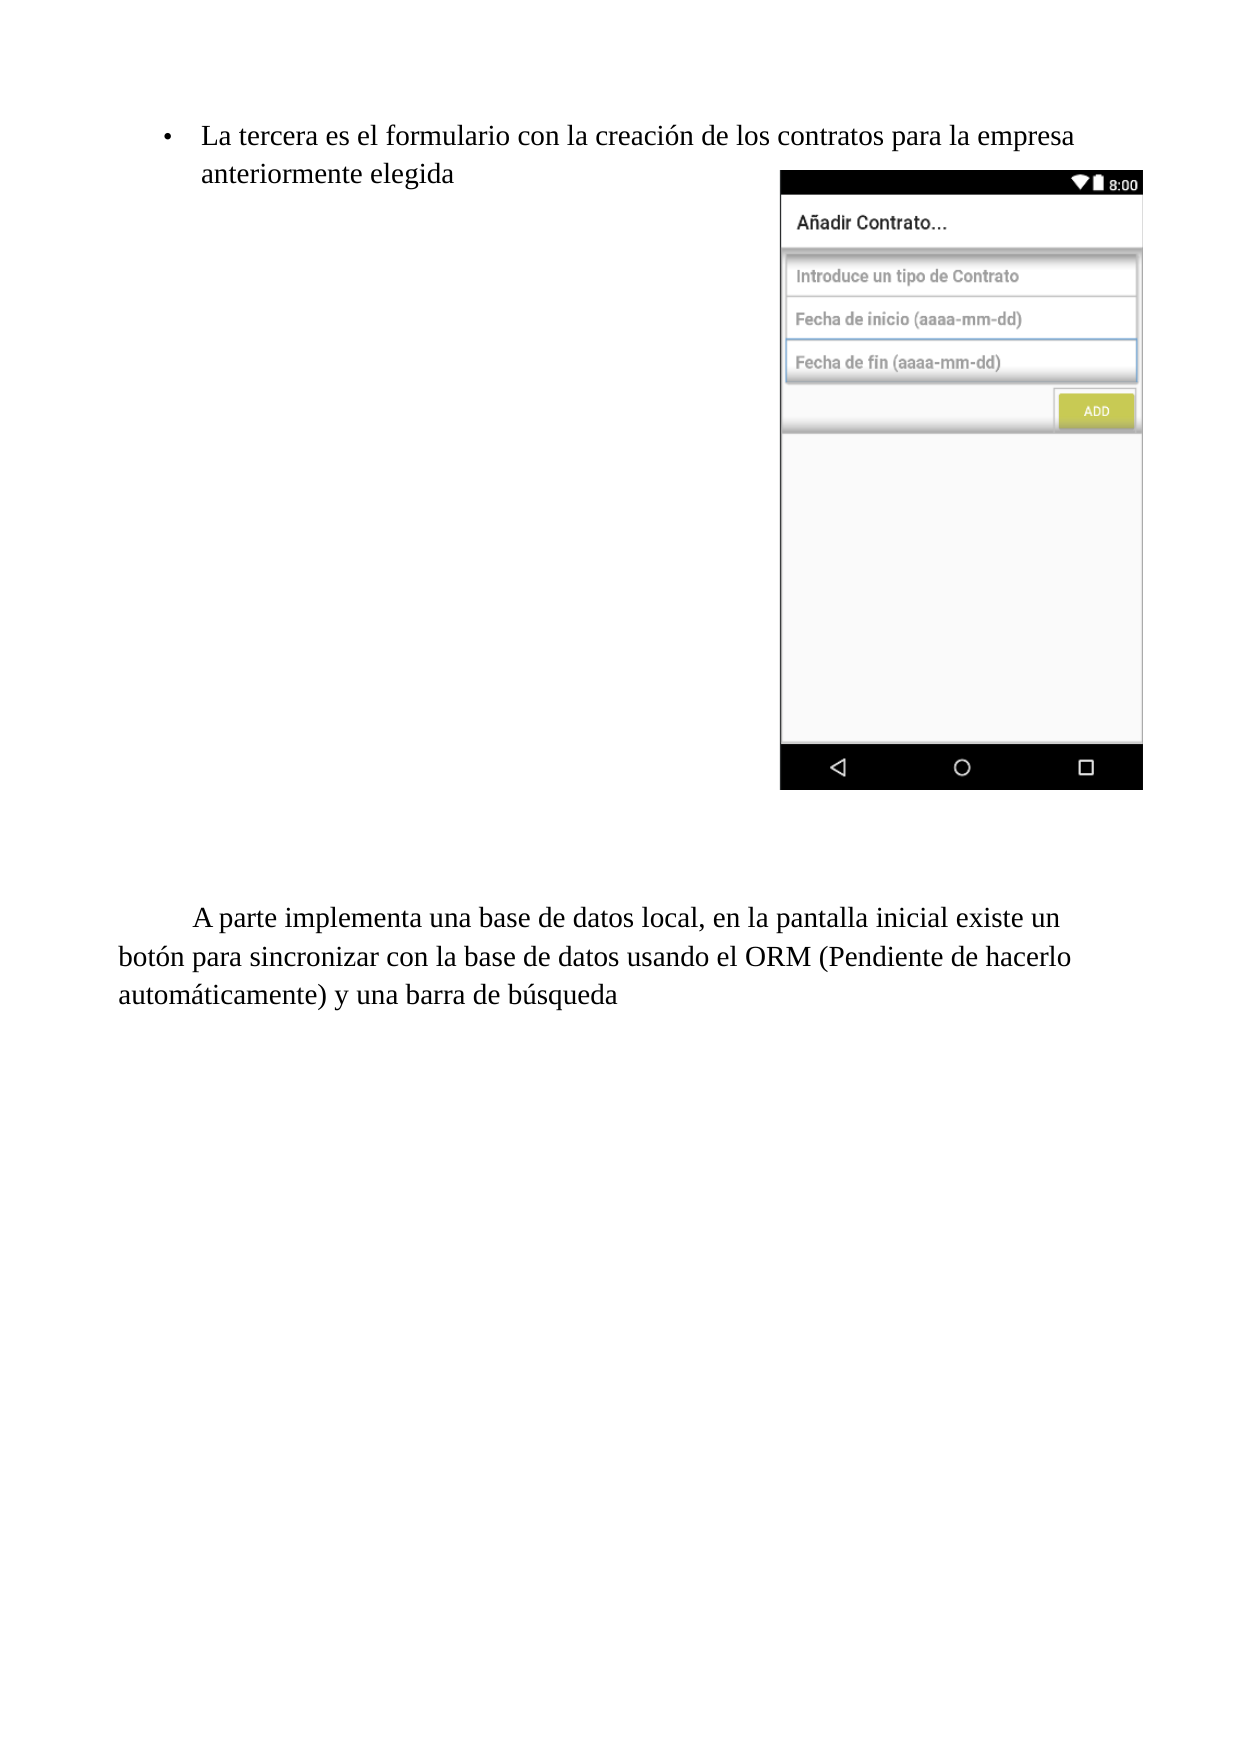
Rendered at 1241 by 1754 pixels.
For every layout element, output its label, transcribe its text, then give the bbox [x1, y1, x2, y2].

text A parte implementa una base de datos local, en la pantalla inicial existe un botón para sincronizar con la base de datos usando el ORM (Pendiente de hacerlo automáticamente) y una barra de búsqueda [118, 900, 1122, 1011]
list La tercera es el formulario con la creación de los contratos para la empresa anteriormente elegida [163, 118, 1122, 190]
picture [779, 170, 1143, 790]
